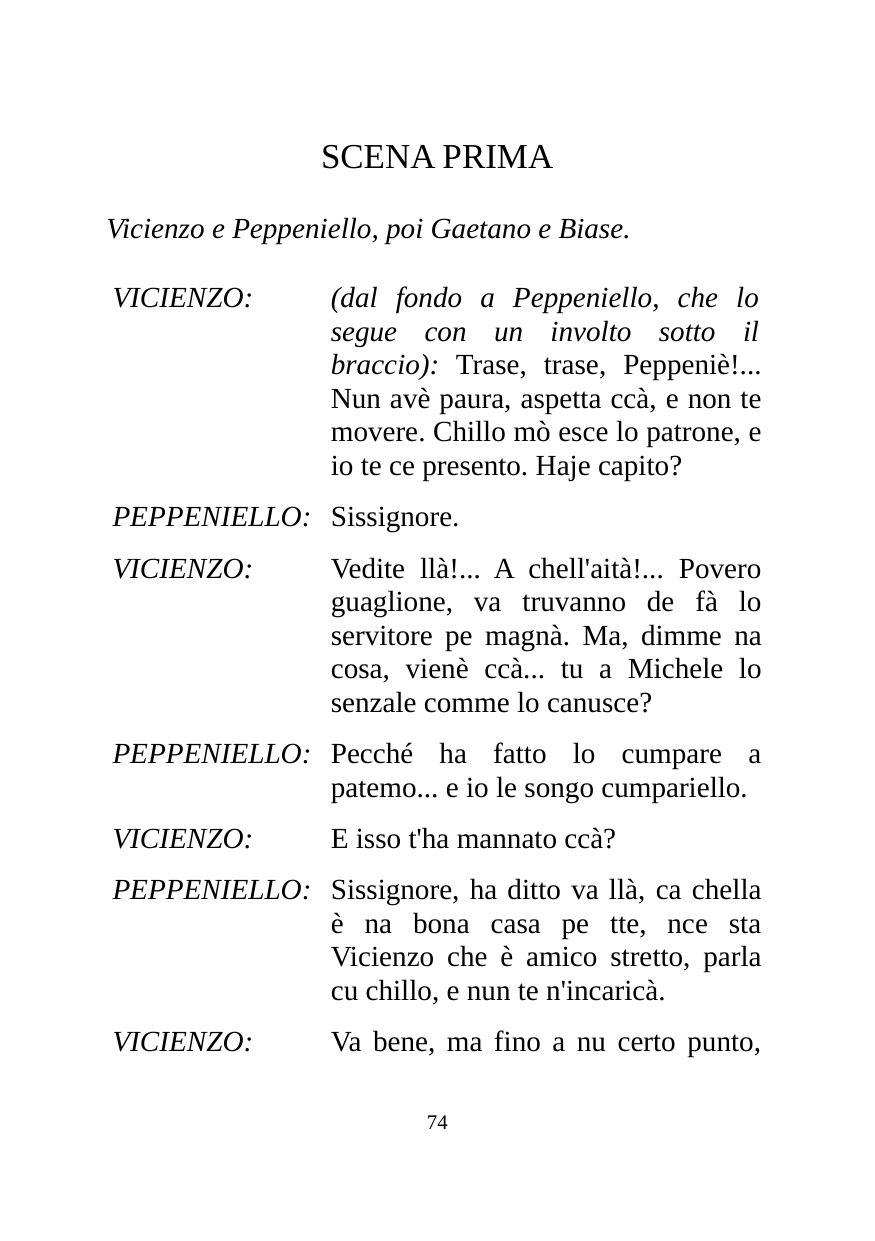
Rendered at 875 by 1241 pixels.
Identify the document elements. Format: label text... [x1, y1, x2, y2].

table_cell PEPPENIELLO: [106, 494, 325, 545]
table_header VICIENZO: [106, 274, 325, 493]
table_cell VICIENZO: [106, 545, 325, 730]
table_cell Va bene, ma fino a nu certo punto, [325, 1019, 768, 1070]
table_cell VICIENZO: [106, 1019, 325, 1070]
table_cell E isso t'ha mannato ccà? [325, 815, 768, 867]
table_header (dal fondo a Peppeniello, che lo segue con un involto sotto il braccio): Trase, trase, Peppeniè!... Nun avè paura, aspetta ccà, e non te movere. Chillo mò esce lo patrone, e io te ce presento. Haje capito? [325, 274, 768, 493]
table_cell Pecché ha fatto lo cumpare a patemo... e io le songo cumpariello. [325, 730, 768, 815]
text Vicienzo e Peppeniello, poi Gaetano e Biase. [106, 211, 768, 245]
table_cell Sissignore. [325, 494, 768, 545]
table_cell PEPPENIELLO: [106, 867, 325, 1018]
table_cell VICIENZO: [106, 815, 325, 867]
table_cell Vedite llà!... A chell'aità!... Povero guaglione, va truvanno de fà lo servitore pe magnà. Ma, dimme na cosa, vienè ccà... tu a Michele lo senzale comme lo canusce? [325, 545, 768, 730]
table_cell Sissignore, ha ditto va llà, ca chella è na bona casa pe tte, nce sta Vicienzo che è amico stretto, parla cu chillo, e nun te n'incaricà. [325, 867, 768, 1018]
table_cell PEPPENIELLO: [106, 730, 325, 815]
subtitle SCENA PRIMA [106, 136, 768, 176]
